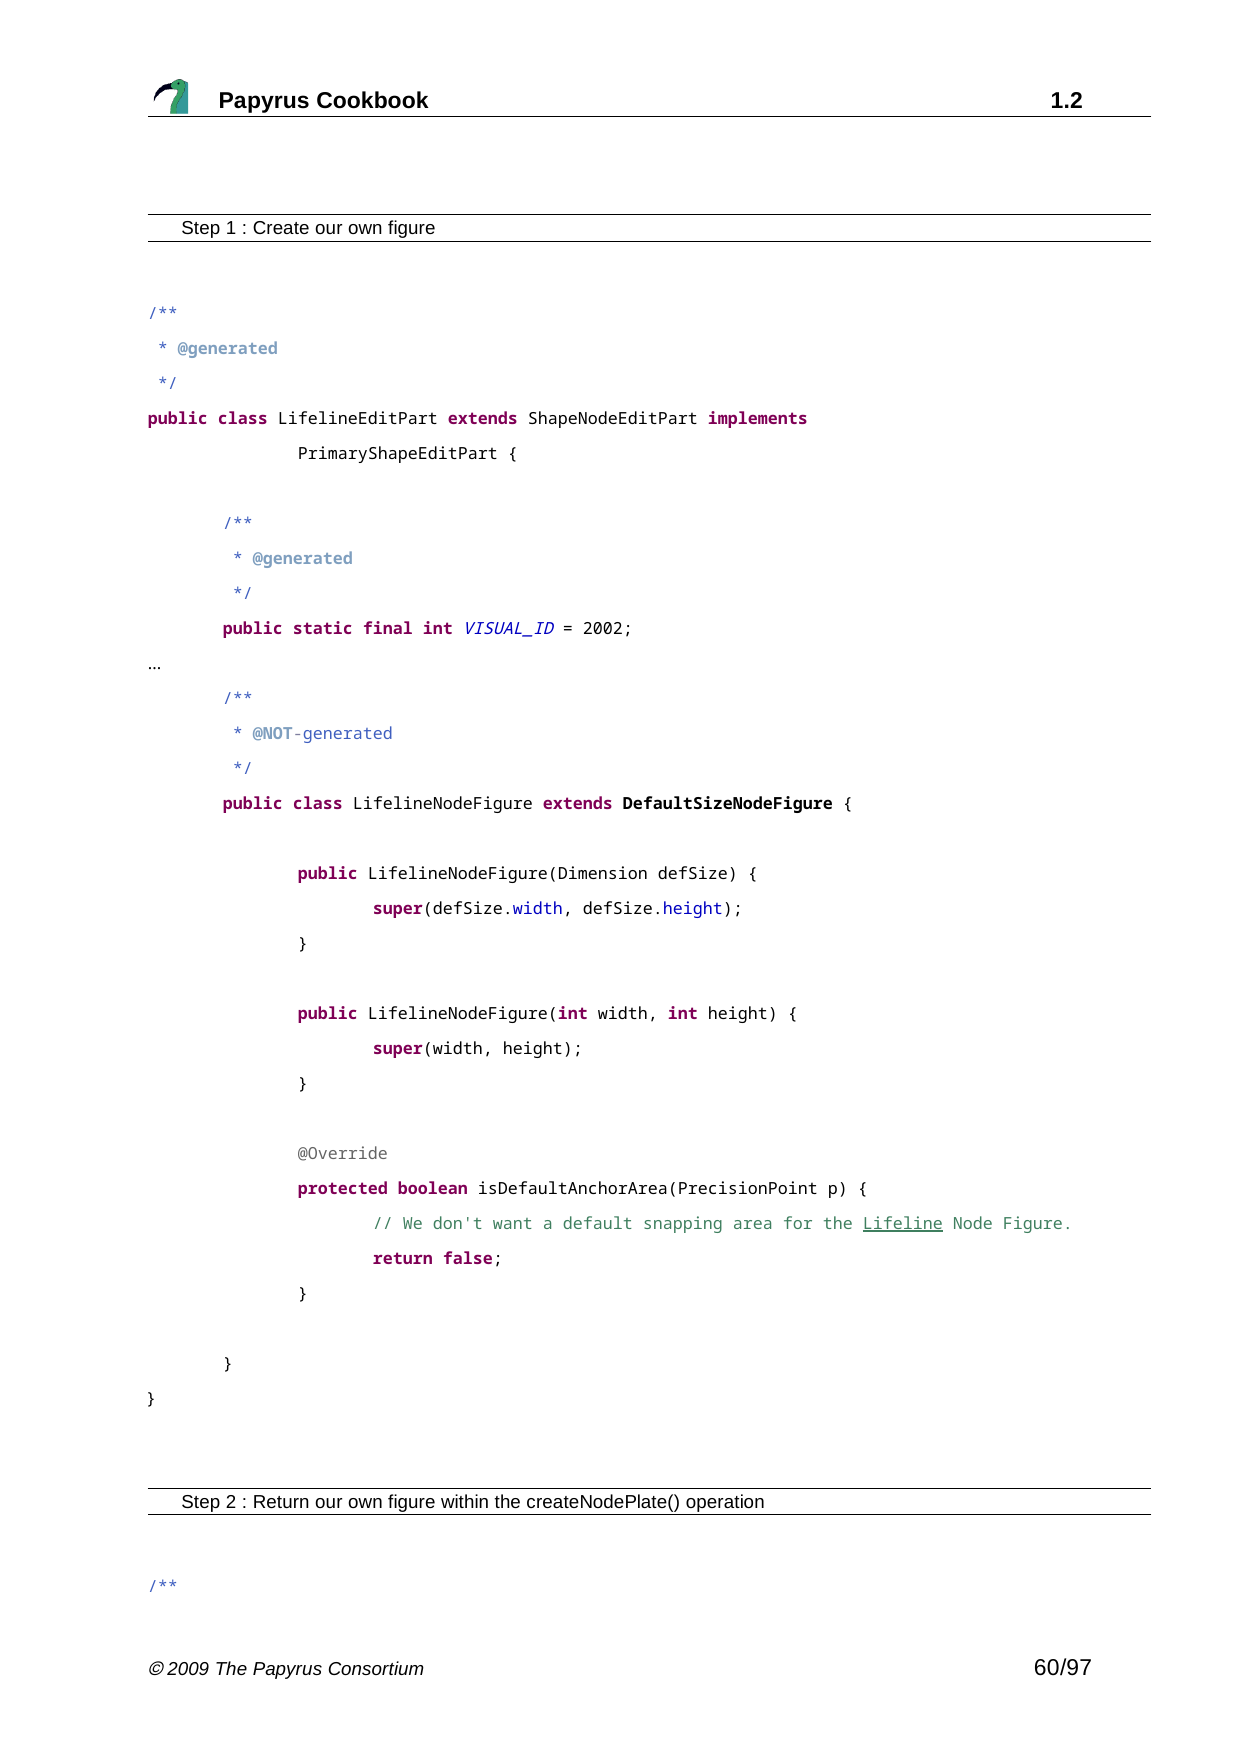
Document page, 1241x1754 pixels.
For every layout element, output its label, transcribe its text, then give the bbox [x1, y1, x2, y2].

text */ [148, 757, 1151, 779]
text } [148, 932, 1151, 954]
text super(defSize.width, defSize.height); [148, 897, 1151, 919]
text ... [148, 652, 1151, 674]
subtitle Step 2 : Return our own figure within the createNodePlate() operation [148, 1489, 1151, 1514]
subtitle Step 1 : Create our own figure [148, 215, 1151, 241]
text * @generated [148, 547, 1151, 569]
text */ [148, 372, 1151, 394]
text public static final int VISUAL_ID = 2002; [148, 617, 1151, 639]
text /** [148, 1575, 1151, 1598]
text * @NOT-generated [148, 722, 1151, 744]
text /** [148, 687, 1151, 709]
text super(width, height); [148, 1037, 1151, 1059]
text } [148, 1072, 1151, 1094]
text return false; [148, 1247, 1151, 1269]
picture [153, 79, 189, 114]
text // We don't want a default snapping area for the Lifeline Node Figure. [148, 1212, 1151, 1234]
text */ [148, 582, 1151, 604]
text public class LifelineEditPart extends ShapeNodeEditPart implements [148, 407, 1151, 429]
text public LifelineNodeFigure(int width, int height) { [148, 1002, 1151, 1024]
text } [148, 1352, 1151, 1374]
text /** [148, 302, 1151, 324]
text } [148, 1387, 1151, 1409]
text @Override [148, 1142, 1151, 1164]
text /** [148, 512, 1151, 534]
text public LifelineNodeFigure(Dimension defSize) { [148, 862, 1151, 884]
text } [148, 1282, 1151, 1304]
text protected boolean isDefaultAnchorArea(PrecisionPoint p) { [148, 1177, 1151, 1199]
text PrimaryShapeEditPart { [148, 442, 1151, 464]
text * @generated [148, 337, 1151, 359]
text public class LifelineNodeFigure extends DefaultSizeNodeFigure { [148, 792, 1151, 814]
